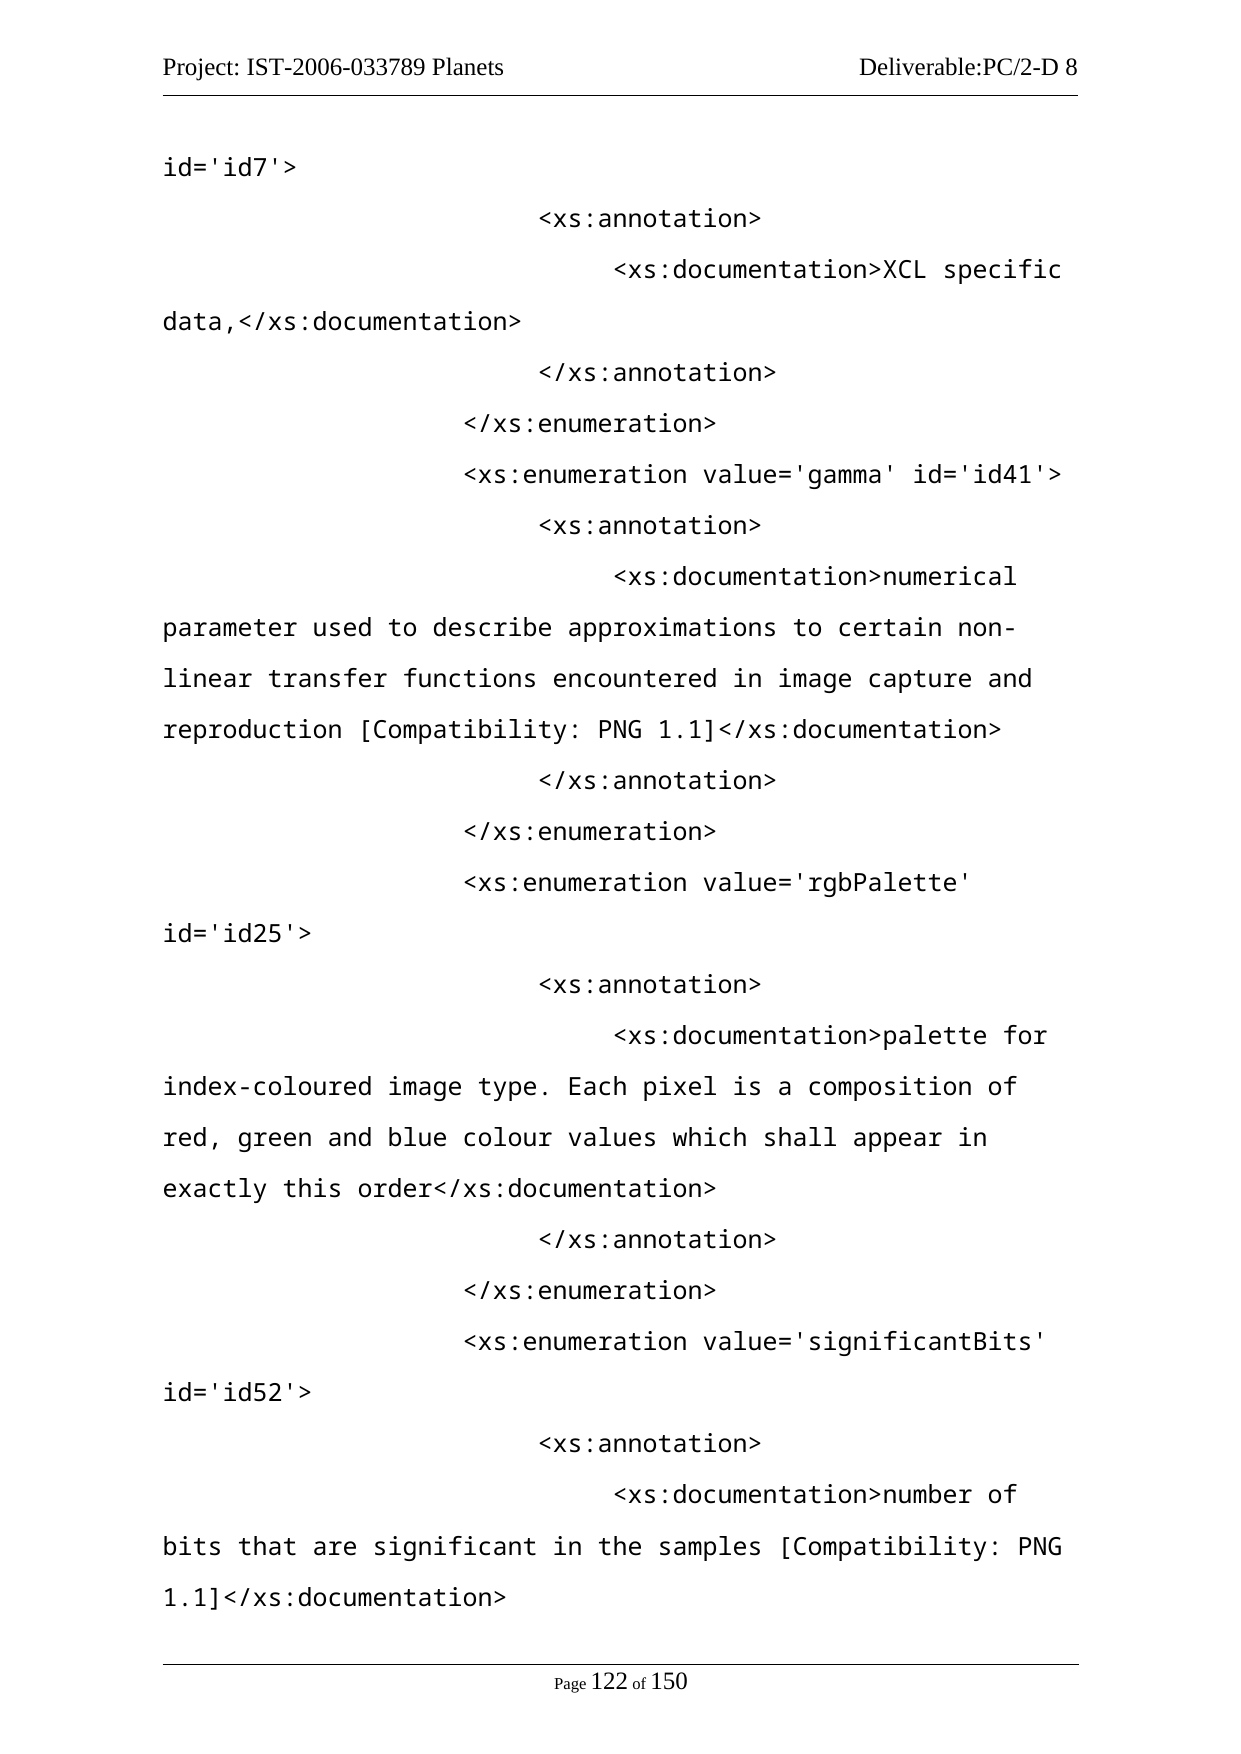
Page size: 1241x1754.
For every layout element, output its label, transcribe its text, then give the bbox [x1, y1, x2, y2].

text <xs:documentation>XCL specific data,</xs:documentation> [162, 252, 1078, 337]
text <xs:enumeration value='significantBits' id='id52'> [162, 1324, 1078, 1409]
text id='id7'> [162, 150, 1078, 184]
text </xs:enumeration> [162, 813, 1078, 848]
text <xs:documentation>number of bits that are significant in the samples [Compatibility: PNG 1.1]</xs:documentation> [162, 1477, 1078, 1613]
text </xs:enumeration> [162, 1273, 1078, 1307]
text <xs:annotation> [162, 967, 1078, 1001]
text </xs:annotation> [162, 1222, 1078, 1256]
text <xs:enumeration value='gamma' id='id41'> [162, 456, 1078, 490]
text <xs:documentation>palette for index-coloured image type. Each pixel is a composition of red, green and blue colour values which shall appear in exactly this order</xs:documentation> [162, 1018, 1078, 1205]
text </xs:annotation> [162, 762, 1078, 797]
text <xs:enumeration value='rgbPalette' id='id25'> [162, 864, 1078, 950]
text </xs:enumeration> [162, 405, 1078, 439]
text <xs:annotation> [162, 507, 1078, 541]
text <xs:annotation> [162, 1426, 1078, 1460]
text <xs:documentation>numerical parameter used to describe approximations to certain non-linear transfer functions encountered in image capture and reproduction [Compatibility: PNG 1.1]</xs:documentation> [162, 558, 1078, 746]
text <xs:annotation> [162, 201, 1078, 235]
text </xs:annotation> [162, 354, 1078, 388]
